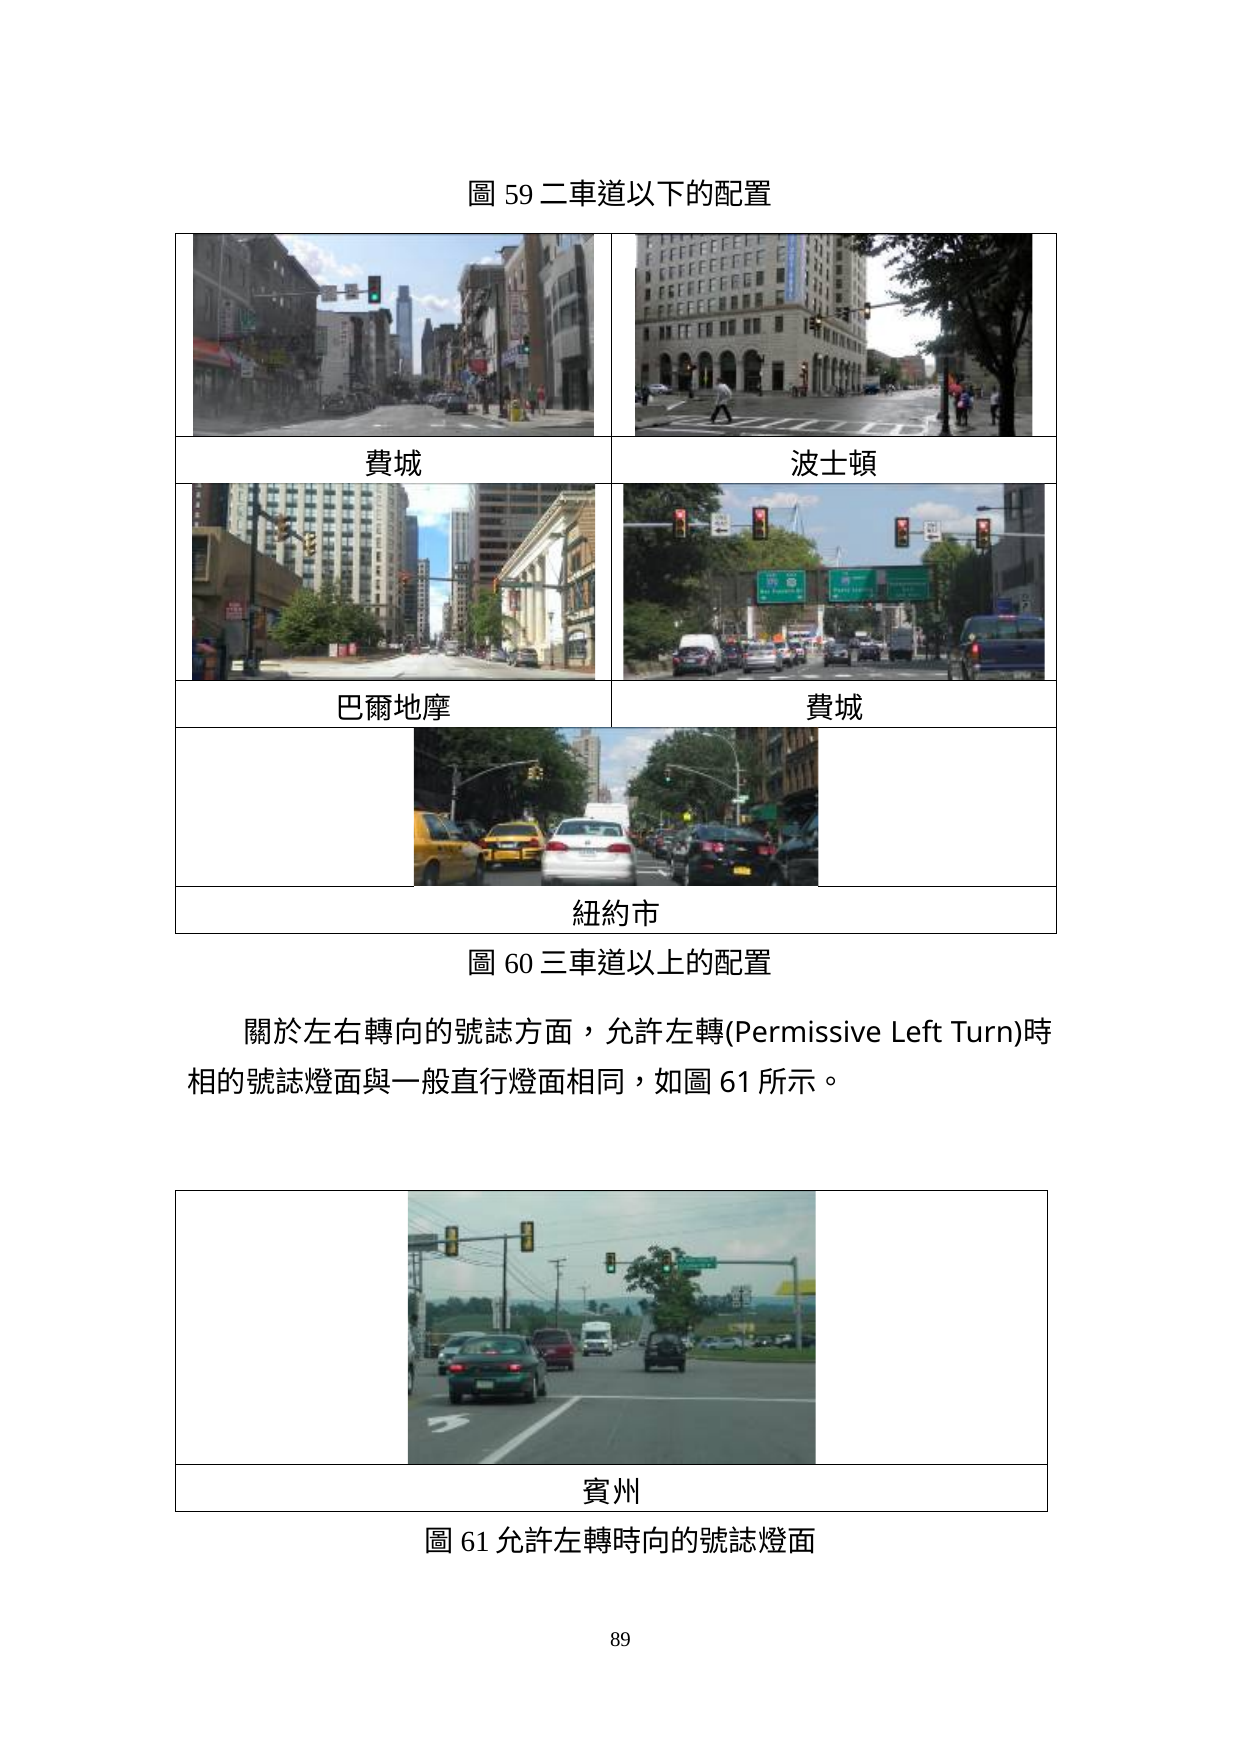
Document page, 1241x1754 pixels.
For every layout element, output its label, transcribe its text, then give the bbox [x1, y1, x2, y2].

table_cell [176, 728, 413, 886]
table_cell [596, 484, 611, 680]
table_cell [1045, 484, 1056, 680]
table_header [1033, 234, 1056, 436]
table_cell [612, 484, 623, 680]
picture [413, 727, 819, 886]
text 圖 60三車道以上的配置 [187, 934, 1053, 984]
text 圖 61允許左轉時向的號誌燈面 [187, 1512, 1053, 1562]
table_header [594, 234, 611, 436]
picture [193, 234, 594, 436]
picture [407, 1191, 816, 1464]
table_header [612, 234, 635, 436]
picture [623, 483, 1045, 680]
table_header [816, 1191, 1047, 1464]
table_cell [176, 484, 192, 680]
table_cell 費城 [176, 437, 611, 482]
table_cell 紐約市 [176, 887, 1056, 933]
table_cell 巴爾地摩 [176, 681, 611, 727]
picture [635, 234, 1033, 436]
picture [192, 483, 596, 680]
table_header [176, 234, 193, 436]
table_cell 賓州 [176, 1465, 1047, 1511]
table_cell 費城 [612, 681, 1056, 727]
table_cell 波士頓 [612, 437, 1056, 482]
text 關於左右轉向的號誌方面，允許左轉(Permissive Left Turn)時相的號誌燈面與一般直行燈面相同，如圖 61所示。 [187, 1002, 1053, 1102]
table_header [176, 1191, 407, 1464]
text 圖 59二車道以下的配置 [187, 164, 1053, 214]
table_cell [819, 728, 1056, 886]
